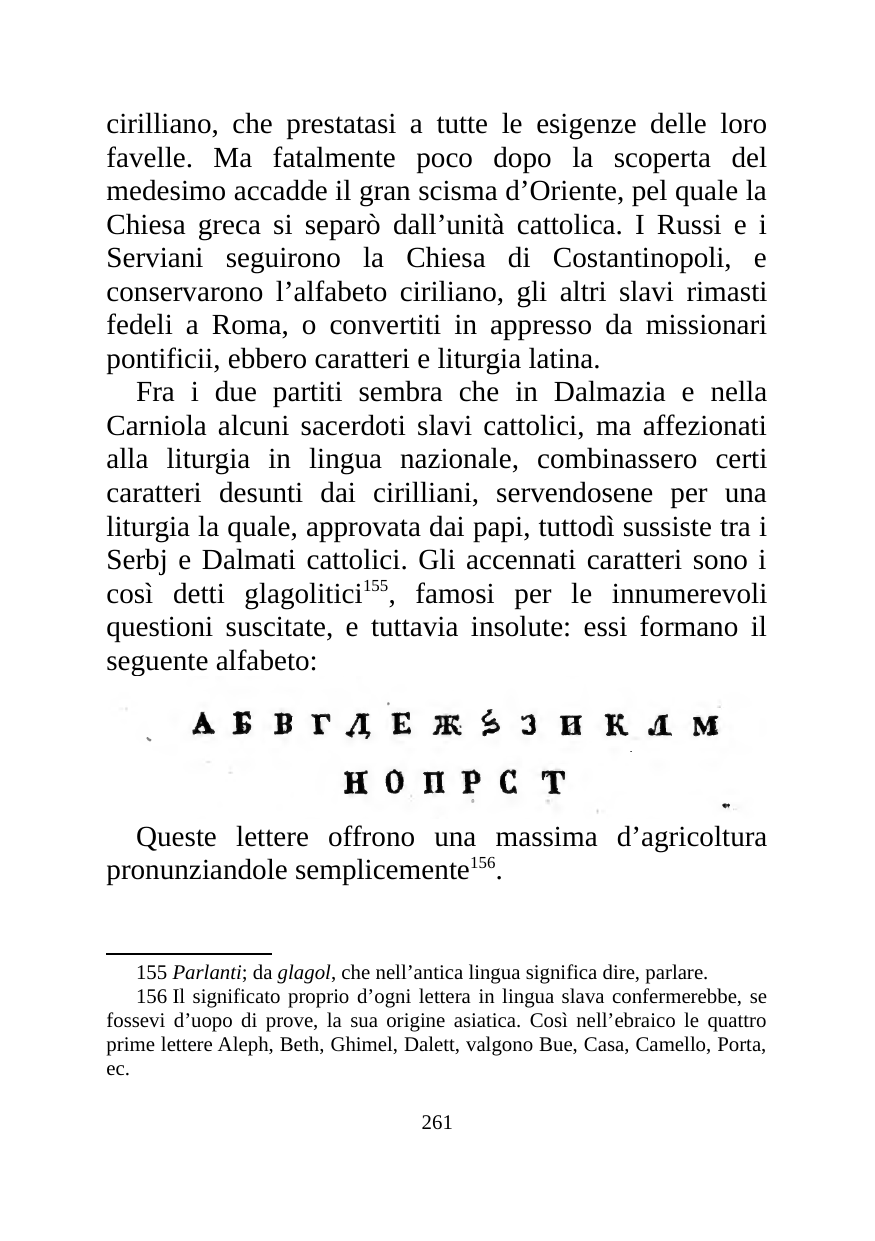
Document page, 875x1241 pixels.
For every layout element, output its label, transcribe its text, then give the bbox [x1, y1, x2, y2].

text Queste lettere offrono una massima d’agricoltura pronunziandole semplicemente. [106, 819, 768, 886]
picture [106, 676, 768, 819]
text Il significato proprio d’ogni lettera in lingua slava confermerebbe, se fossevi d’uopo di prove, la sua origine asiatica. Così nell’ebraico le quattro prime lettere Aleph, Beth, Ghimel, Dalett, valgono Bue, Casa, Camello, Porta, ec. [106, 984, 768, 1080]
text Fra i due partiti sembra che in Dalmazia e nella Carniola alcuni sacerdoti slavi cattolici, ma affezionati alla liturgia in lingua nazionale, combinassero certi caratteri desunti dai cirilliani, servendosene per una liturgia la quale, approvata dai papi, tuttodì sussiste tra i Serbj e Dalmati cattolici. Gli accennati caratteri sono i così detti glagolitici, famosi per le innumerevoli questioni suscitate, e tuttavia insolute: essi formano il seguente alfabeto: [106, 374, 768, 676]
text Parlanti; da glagol, che nell’antica lingua significa dire, parlare. [106, 960, 768, 984]
text cirilliano, che prestatasi a tutte le esigenze delle loro favelle. Ma fatalmente poco dopo la scoperta del medesimo accadde il gran scisma d’Oriente, pel quale la Chiesa greca si separò dall’unità cattolica. I Russi e i Serviani seguirono la Chiesa di Costantinopoli, e conservarono l’alfabeto ciriliano, gli altri slavi rimasti fedeli a Roma, o convertiti in appresso da missionari pontificii, ebbero caratteri e liturgia latina. [106, 106, 768, 374]
